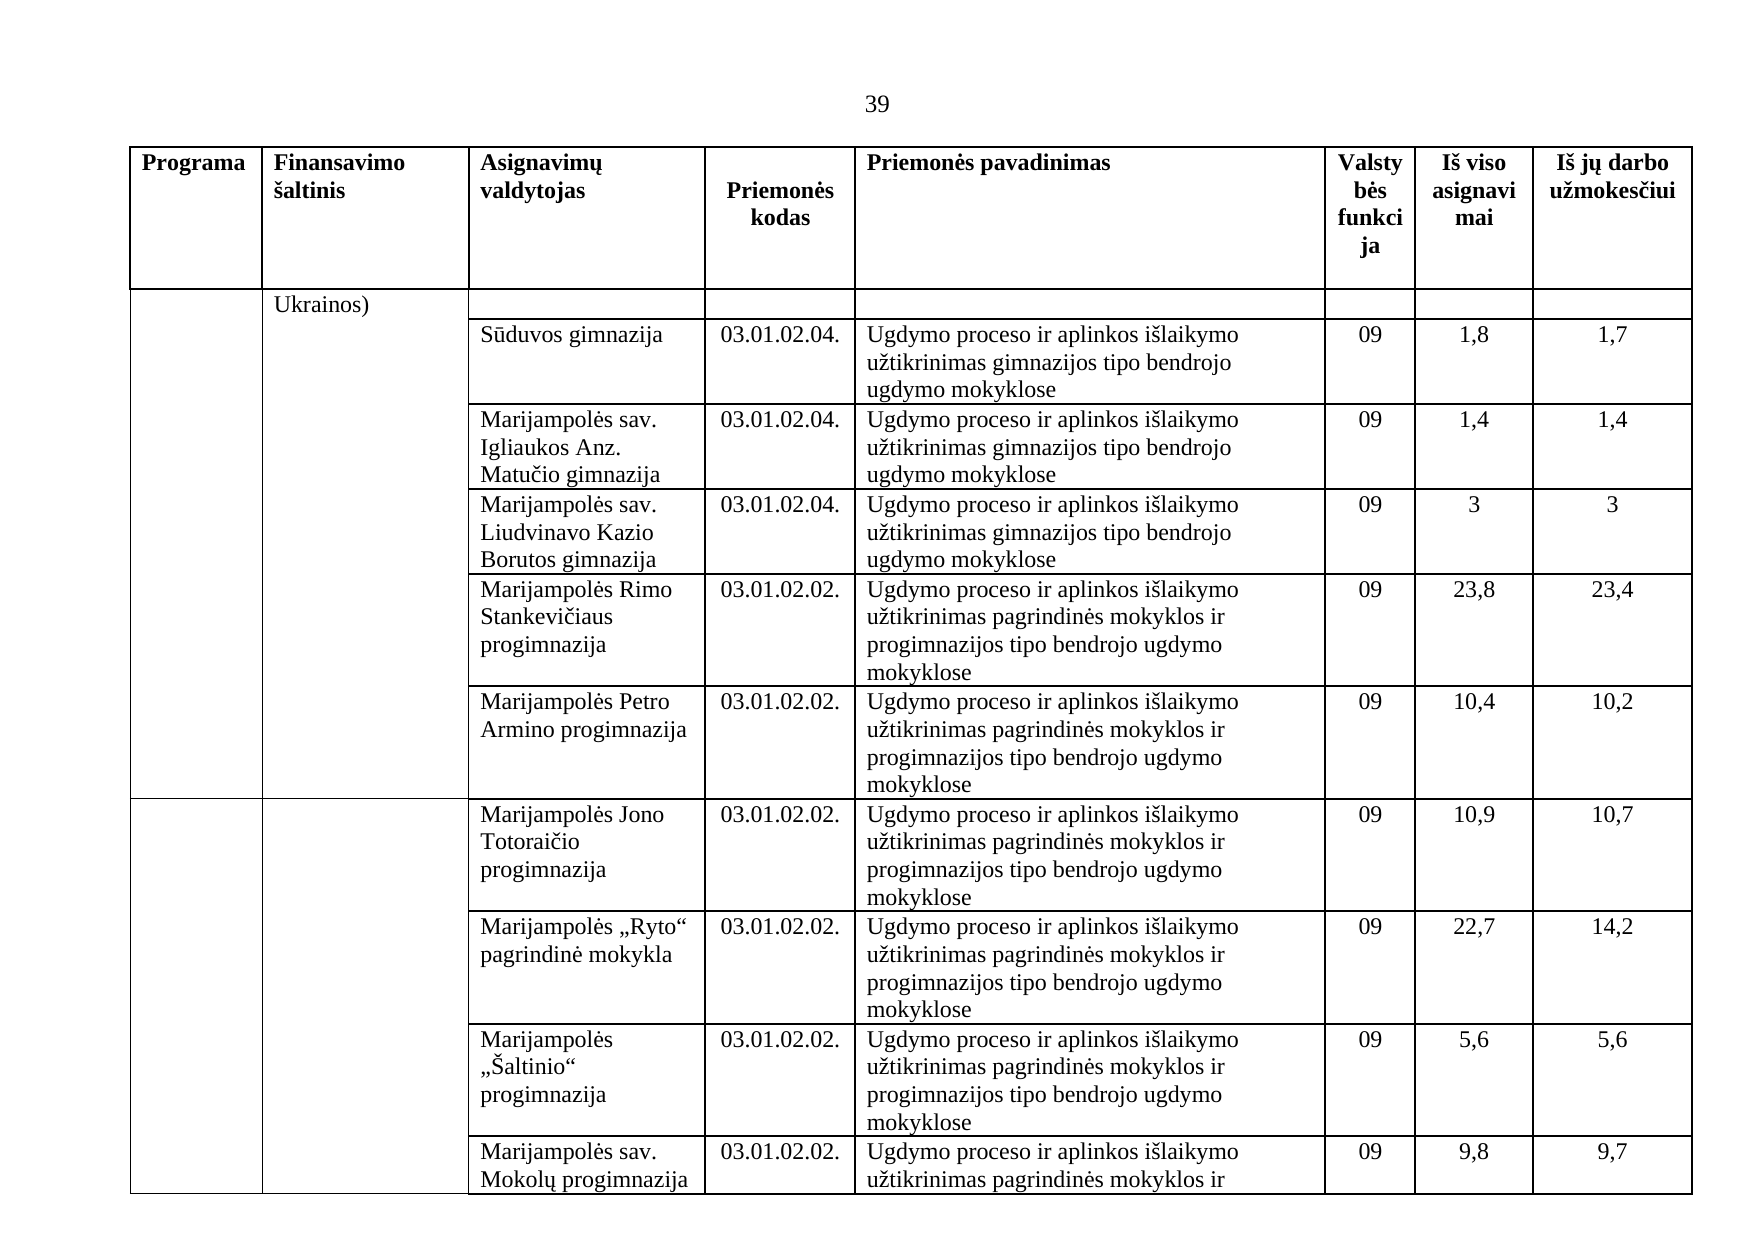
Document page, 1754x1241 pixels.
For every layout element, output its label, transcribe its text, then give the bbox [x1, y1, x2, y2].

table_cell 3 [1534, 490, 1691, 573]
table_cell [263, 259, 468, 288]
table_cell 03.01.02.02. [706, 1025, 854, 1135]
table_cell 03.01.02.02. [706, 687, 854, 798]
table_cell Marijampolės Jono Totoraičio progimnazija [469, 800, 704, 910]
table_header Programa [131, 148, 261, 259]
table_cell 03.01.02.04. [706, 405, 854, 488]
table_cell 10,2 [1534, 687, 1691, 798]
table_cell Ugdymo proceso ir aplinkos išlaikymo užtikrinimas pagrindinės mokyklos ir progimnazijos tipo bendrojo ugdymo mokyklose [856, 687, 1324, 798]
table_cell 5,6 [1534, 1025, 1691, 1135]
table_cell [263, 799, 468, 1192]
table_cell 1,7 [1534, 320, 1691, 403]
table_cell 5,6 [1416, 1025, 1532, 1135]
table_cell [1326, 290, 1414, 318]
table_cell Marijampolės Petro Armino progimnazija [469, 687, 704, 798]
table_header Priemonės pavadinimas [856, 148, 1324, 259]
table_cell 09 [1326, 800, 1414, 910]
table_cell [706, 290, 854, 318]
table_cell 03.01.02.04. [706, 490, 854, 573]
table_cell [131, 290, 262, 318]
table_cell 09 [1326, 575, 1414, 685]
table_cell 9,8 [1416, 1137, 1532, 1192]
table_cell [1534, 290, 1691, 318]
table_cell [1326, 259, 1414, 288]
table_cell Ugdymo proceso ir aplinkos išlaikymo užtikrinimas gimnazijos tipo bendrojo ugdymo mokyklose [856, 405, 1324, 488]
table_cell 03.01.02.04. [706, 320, 854, 403]
table_cell 10,4 [1416, 687, 1532, 798]
table_header Asignavimų valdytojas [470, 148, 704, 259]
table_cell Ukrainos) [263, 290, 468, 318]
table_cell 09 [1326, 1137, 1414, 1192]
table_cell 1,4 [1416, 405, 1532, 488]
table_cell [470, 259, 704, 288]
table_cell [131, 318, 262, 798]
table_cell Marijampolės „Šaltinio“ progimnazija [469, 1025, 704, 1135]
table_cell 09 [1326, 687, 1414, 798]
table_cell 10,9 [1416, 800, 1532, 910]
table_cell 03.01.02.02. [706, 912, 854, 1023]
table_cell 1,4 [1534, 405, 1691, 488]
table_cell [1416, 290, 1532, 318]
table_cell [706, 259, 854, 288]
table_cell 3 [1416, 490, 1532, 573]
table_cell Ugdymo proceso ir aplinkos išlaikymo užtikrinimas pagrindinės mokyklos ir progimnazijos tipo bendrojo ugdymo mokyklose [856, 912, 1324, 1023]
table_header Priemonės kodas [706, 148, 854, 259]
table_header Iš jų darbo užmokesčiui [1534, 148, 1691, 288]
table_cell 03.01.02.02. [706, 575, 854, 685]
table_cell 22,7 [1416, 912, 1532, 1023]
table_cell Ugdymo proceso ir aplinkos išlaikymo užtikrinimas gimnazijos tipo bendrojo ugdymo mokyklose [856, 490, 1324, 573]
table_cell 23,4 [1534, 575, 1691, 685]
table_cell 23,8 [1416, 575, 1532, 685]
table_cell Sūduvos gimnazija [469, 320, 704, 403]
table_cell 1,8 [1416, 320, 1532, 403]
table_cell Ugdymo proceso ir aplinkos išlaikymo užtikrinimas pagrindinės mokyklos ir progimnazijos tipo bendrojo ugdymo mokyklose [856, 575, 1324, 685]
table_cell 9,7 [1534, 1137, 1691, 1192]
table_cell Ugdymo proceso ir aplinkos išlaikymo užtikrinimas pagrindinės mokyklos ir progimnazijos tipo bendrojo ugdymo mokyklose [856, 1025, 1324, 1135]
table_cell [856, 290, 1324, 318]
table_header Valstybės funkcija [1326, 148, 1414, 259]
table_cell 09 [1326, 320, 1414, 403]
table_cell Marijampolės Rimo Stankevičiaus progimnazija [469, 575, 704, 685]
table_cell Marijampolės „Ryto“ pagrindinė mokykla [469, 912, 704, 1023]
table_cell [131, 259, 261, 288]
table_cell 09 [1326, 405, 1414, 488]
table_header Finansavimo šaltinis [263, 148, 468, 259]
table_cell [263, 318, 468, 798]
table_cell Marijampolės sav. Igliaukos Anz. Matučio gimnazija [469, 405, 704, 488]
table_cell Marijampolės sav. Liudvinavo Kazio Borutos gimnazija [469, 490, 704, 573]
table_cell Ugdymo proceso ir aplinkos išlaikymo užtikrinimas gimnazijos tipo bendrojo ugdymo mokyklose [856, 320, 1324, 403]
table_cell [469, 290, 704, 318]
table_cell Ugdymo proceso ir aplinkos išlaikymo užtikrinimas pagrindinės mokyklos ir progimnazijos tipo bendrojo ugdymo mokyklose [856, 800, 1324, 910]
table_cell 03.01.02.02. [706, 800, 854, 910]
table_cell [856, 259, 1324, 288]
table_cell 09 [1326, 912, 1414, 1023]
table_cell 14,2 [1534, 912, 1691, 1023]
table_cell 09 [1326, 1025, 1414, 1135]
table_cell Marijampolės sav. Mokolų progimnazija [469, 1137, 704, 1192]
table_cell 03.01.02.02. [706, 1137, 854, 1192]
table_cell 09 [1326, 490, 1414, 573]
table_cell [131, 799, 262, 1192]
table_cell 10,7 [1534, 800, 1691, 910]
table_cell Ugdymo proceso ir aplinkos išlaikymo užtikrinimas pagrindinės mokyklos ir [856, 1137, 1324, 1192]
table_header Iš viso asignavimai [1416, 148, 1532, 288]
